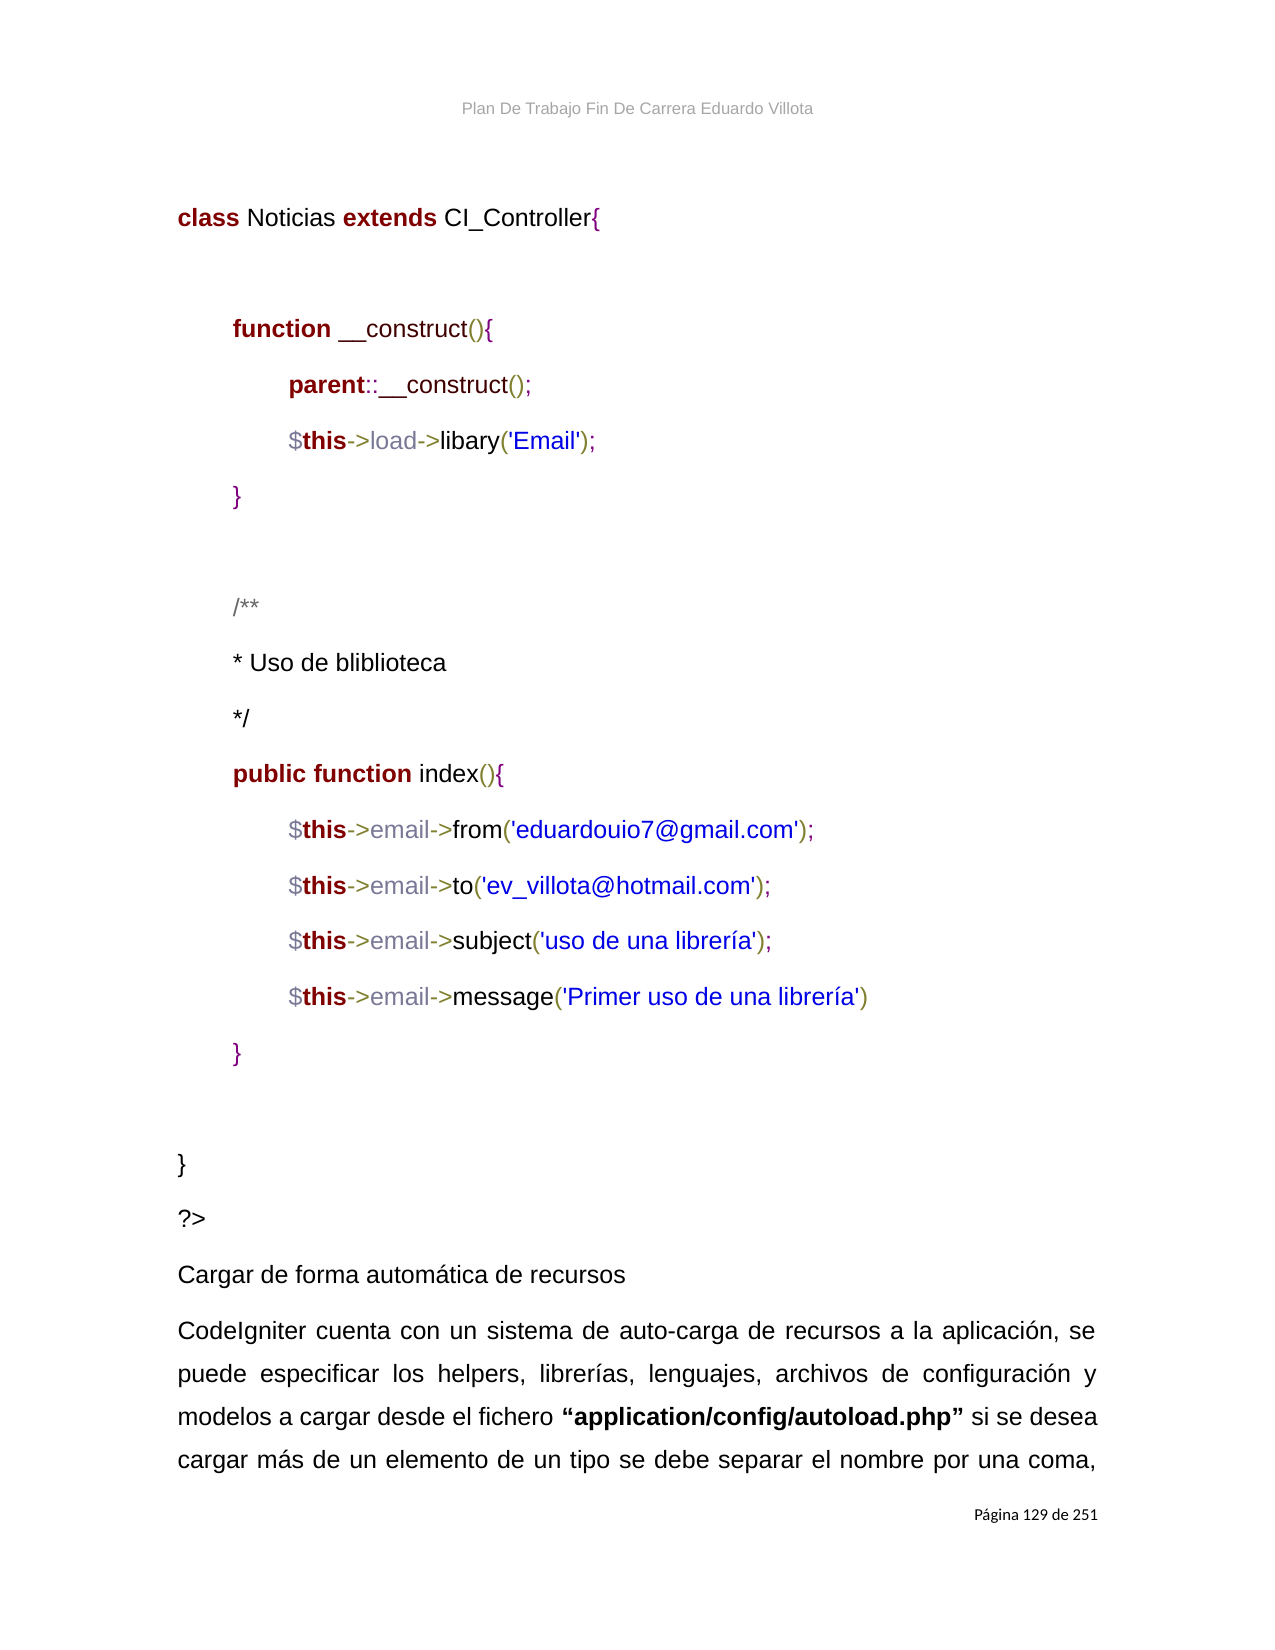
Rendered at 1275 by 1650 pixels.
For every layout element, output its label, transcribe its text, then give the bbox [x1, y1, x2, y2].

text */ [177, 704, 1098, 733]
text $this->load->libary('Email'); [177, 426, 1098, 454]
text $this->email->to('ev_villota@hotmail.com'); [177, 871, 1098, 899]
text ?> [177, 1204, 1098, 1233]
text class Noticias extends CI_Controller{ [177, 203, 1098, 232]
text Cargar de forma automática de recursos [177, 1260, 1098, 1289]
text function __construct(){ [177, 314, 1098, 343]
text } [177, 1038, 1098, 1066]
text } [177, 481, 1098, 510]
text $this->email->from('eduardouio7@gmail.com'); [177, 815, 1098, 844]
text $this->email->subject('uso de una librería'); [177, 926, 1098, 955]
text /** [177, 593, 1098, 621]
text $this->email->message('Primer uso de una librería') [177, 982, 1098, 1011]
text } [177, 1149, 1098, 1178]
text parent::__construct(); [177, 370, 1098, 399]
text * Uso de bliblioteca [177, 648, 1098, 677]
text CodeIgniter cuenta con un sistema de auto-carga de recursos a la aplicación, se puede especificar los helpers, librerías, lenguajes, archivos de configuración y modelos a cargar desde el fichero “application/config/autoload.php” si se desea cargar más de un elemento de un tipo se debe separar el nombre por una coma, [177, 1316, 1098, 1474]
text public function index(){ [177, 759, 1098, 788]
